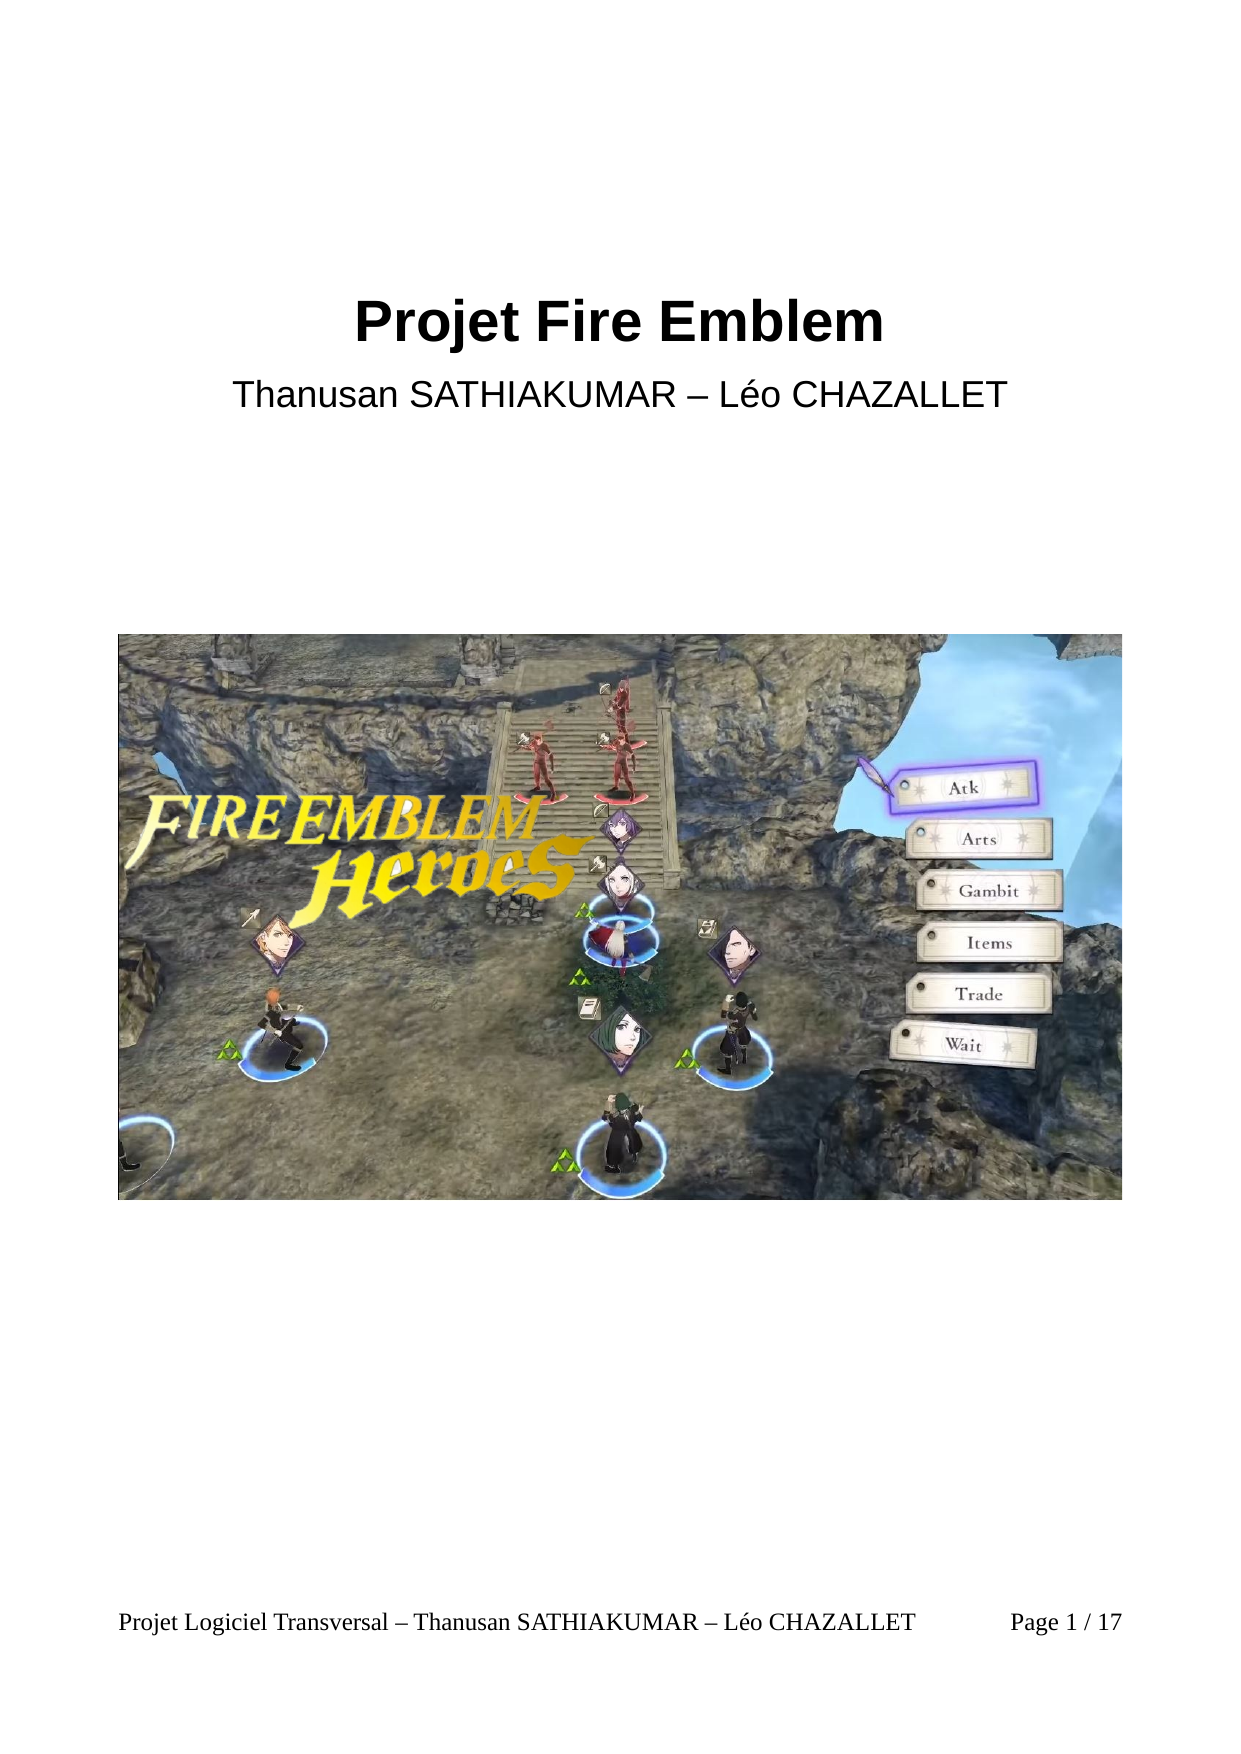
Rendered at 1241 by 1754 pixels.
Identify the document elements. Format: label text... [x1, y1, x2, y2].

title Projet Fire Emblem [118, 287, 1122, 354]
picture [118, 634, 1123, 1201]
subtitle Thanusan SATHIAKUMAR – Léo CHAZALLET [118, 373, 1122, 416]
